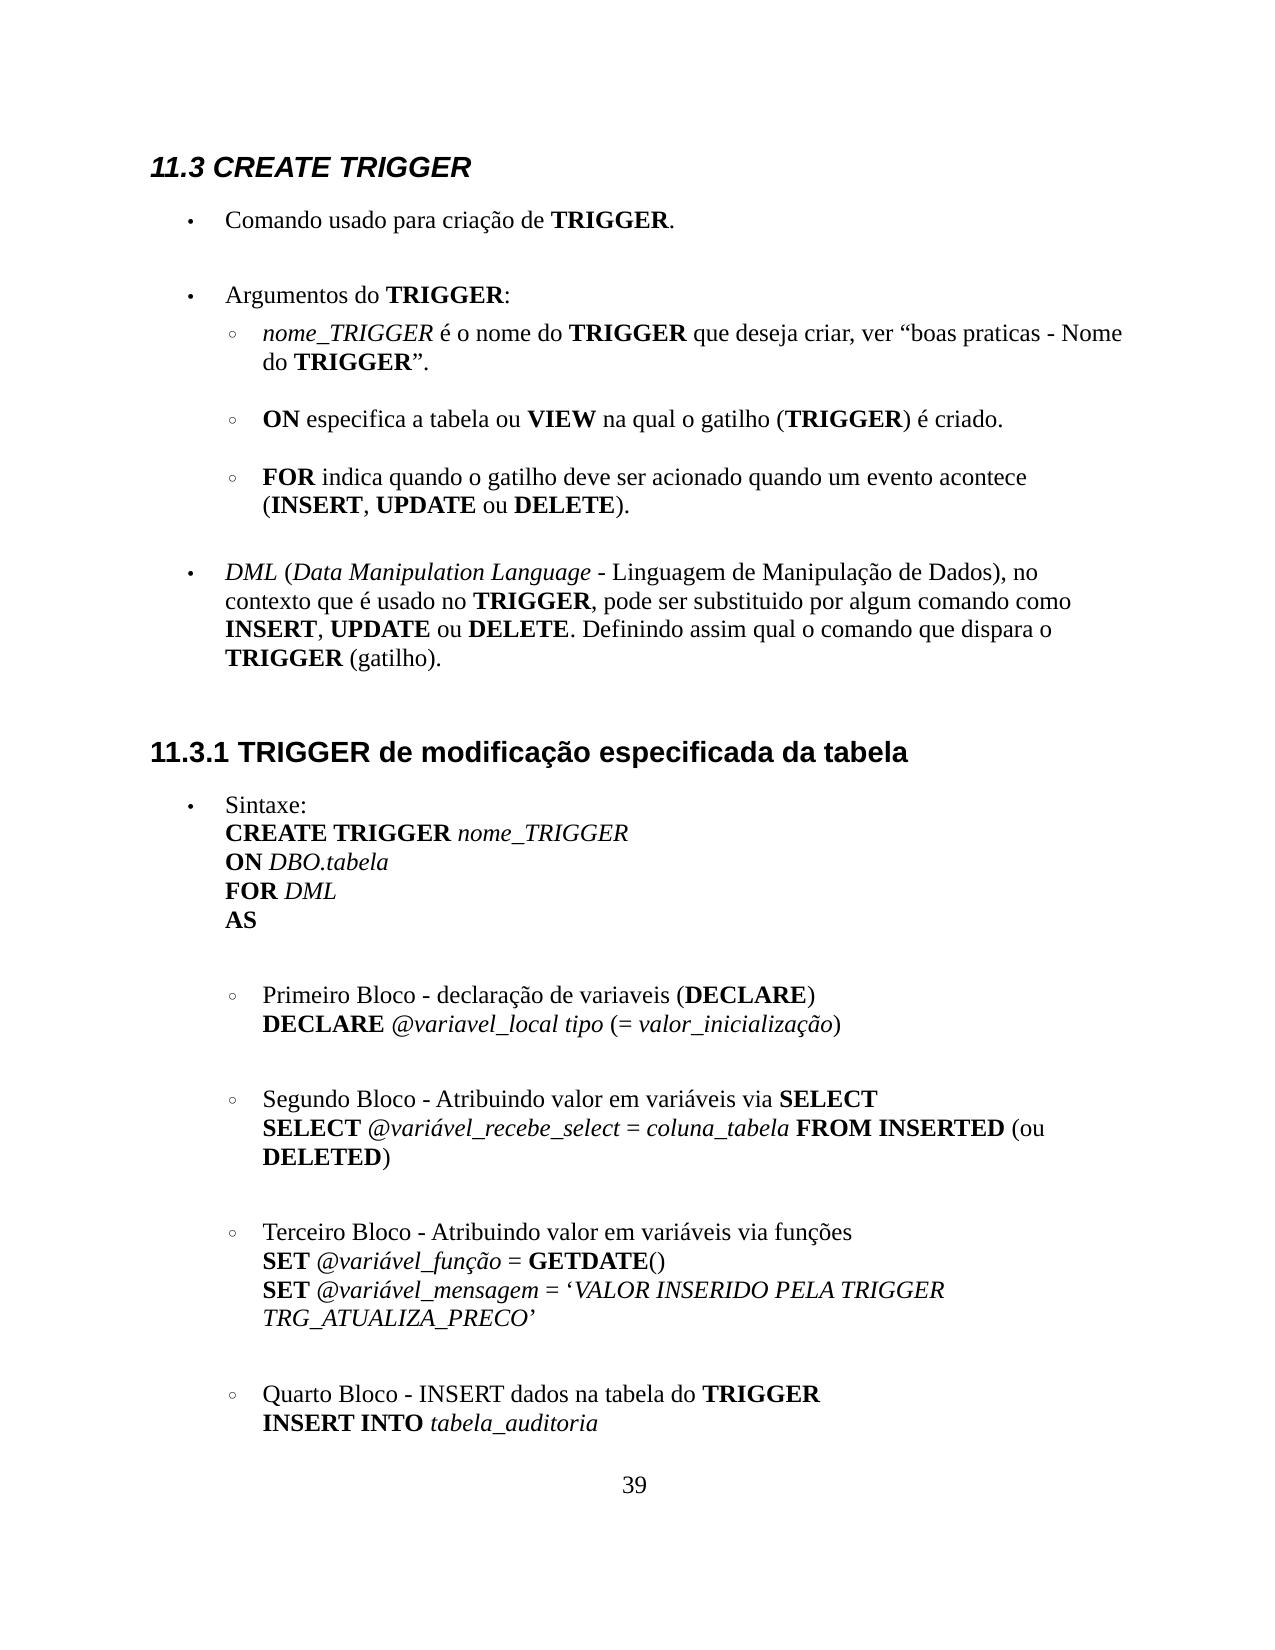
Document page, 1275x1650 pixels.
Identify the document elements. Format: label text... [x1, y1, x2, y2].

list Comando usado para criação de TRIGGER. [187, 205, 1125, 262]
list nome_TRIGGER é o nome do TRIGGER que deseja criar, ver “boas praticas - Nome do TRIGGER”. [225, 318, 1125, 404]
list FOR indica quando o gatilho deve ser acionado quando um evento acontece (INSERT, UPDATE ou DELETE). [225, 462, 1125, 548]
list Terceiro Bloco - Atribuindo valor em variáveis via funções SET @variável_função = GETDATE() SET @variável_mensagem = ‘VALOR INSERIDO PELA TRIGGER TRG_ATUALIZA_PRECO’ [225, 1217, 1125, 1361]
subtitle 11.3 CREATE TRIGGER [150, 150, 1125, 183]
subtitle 11.3.1 TRIGGER de modificação especificada da tabela [150, 735, 1125, 768]
list DML (Data Manipulation Language - Linguagem de Manipulação de Dados), no contexto que é usado no TRIGGER, pode ser substituido por algum comando como INSERT, UPDATE ou DELETE. Definindo assim qual o comando que dispara o TRIGGER (gatilho). [187, 557, 1125, 701]
list ON especifica a tabela ou VIEW na qual o gatilho (TRIGGER) é criado. [225, 404, 1125, 462]
list Primeiro Bloco - declaração de variaveis (DECLARE) DECLARE @variavel_local tipo (= valor_inicialização) [225, 980, 1125, 1066]
list Sintaxe: CREATE TRIGGER nome_TRIGGER ON DBO.tabela FOR DML AS [187, 790, 1125, 962]
list Quarto Bloco - INSERT dados na tabela do TRIGGER INSERT INTO tabela_auditoria [225, 1379, 1125, 1436]
list Segundo Bloco - Atribuindo valor em variáveis via SELECT SELECT @variável_recebe_select = coluna_tabela FROM INSERTED (ou DELETED) [225, 1084, 1125, 1199]
list Argumentos do TRIGGER: [187, 280, 1125, 309]
